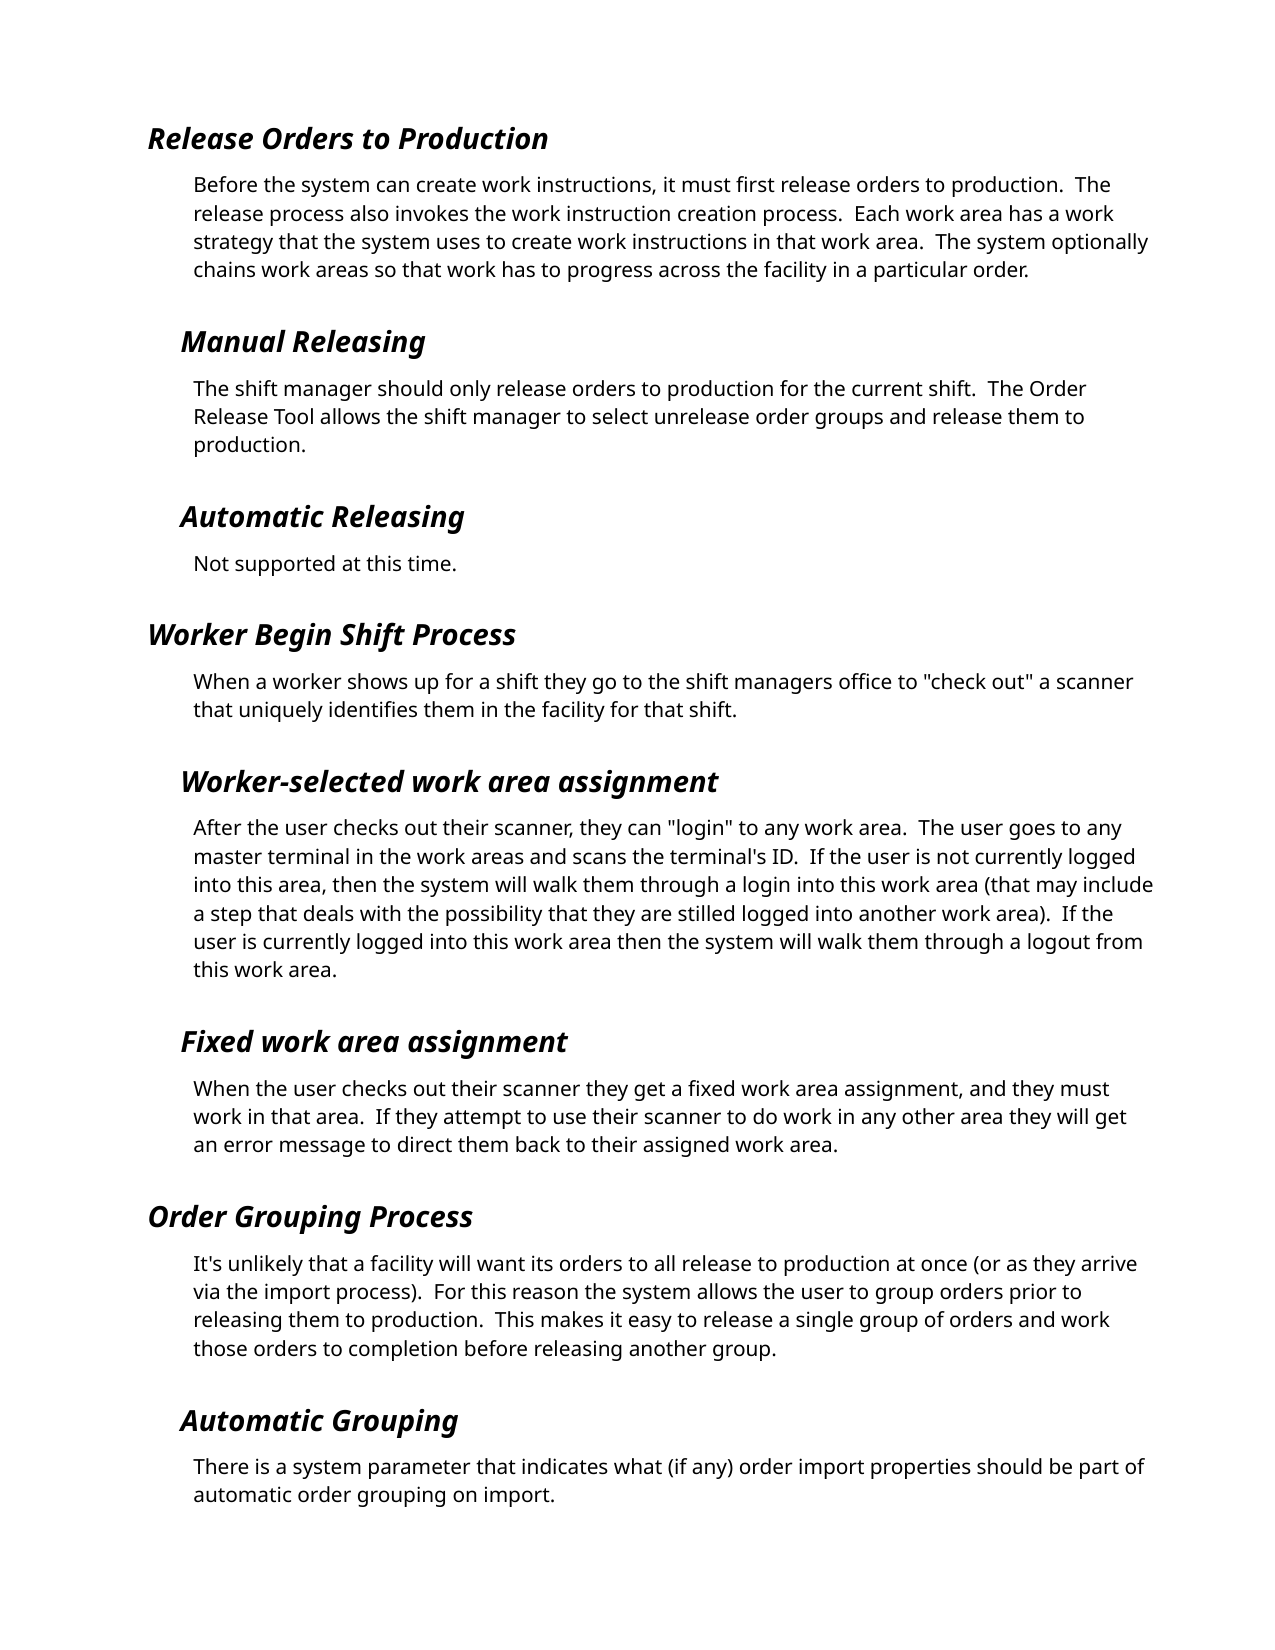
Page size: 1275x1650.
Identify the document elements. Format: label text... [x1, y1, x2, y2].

text When the user checks out their scanner they get a fixed work area assignment, and they must work in that area. If they attempt to use their scanner to do work in any other area they will get an error message to direct them back to their assigned work area. [193, 1074, 1157, 1159]
text There is a system parameter that indicates what (if any) order import properties should be part of automatic order grouping on import. [193, 1452, 1157, 1509]
text Before the system can create work instructions, it must first release orders to production. The release process also invokes the work instruction creation process. Each work area has a work strategy that the system uses to create work instructions in that work area. The system optionally chains work areas so that work has to progress across the facility in a particular order. [193, 170, 1157, 284]
subtitle Release Orders to Production [147, 118, 1157, 158]
subtitle Order Grouping Process [147, 1197, 1157, 1236]
text The shift manager should only release orders to production for the current shift. The Order Release Tool allows the shift manager to select unrelease order groups and release them to production. [193, 374, 1157, 459]
text When a worker shows up for a shift they go to the shift managers office to "check out" a scanner that uniquely identifies them in the facility for that shift. [193, 667, 1157, 724]
subtitle Worker Begin Shift Process [147, 615, 1157, 654]
text After the user checks out their scanner, they can "login" to any work area. The user goes to any master terminal in the work areas and scans the terminal's ID. If the user is not currently logged into this area, then the system will walk them through a login into this work area (that may include a step that deals with the possibility that they are stilled logged into another work area). If the user is currently logged into this work area then the system will walk them through a logout from this work area. [193, 813, 1157, 984]
text Not supported at this time. [193, 549, 1157, 577]
subtitle Automatic Grouping [180, 1400, 1157, 1440]
subtitle Worker-selected work area assignment [180, 761, 1157, 801]
text It's unlikely that a facility will want its orders to all release to production at once (or as they arrive via the import process). For this reason the system allows the user to group orders prior to releasing them to production. This makes it easy to release a single group of orders and work those orders to completion before releasing another group. [193, 1249, 1157, 1362]
subtitle Automatic Releasing [180, 497, 1157, 536]
subtitle Manual Releasing [180, 322, 1157, 361]
subtitle Fixed work area assignment [180, 1022, 1157, 1061]
